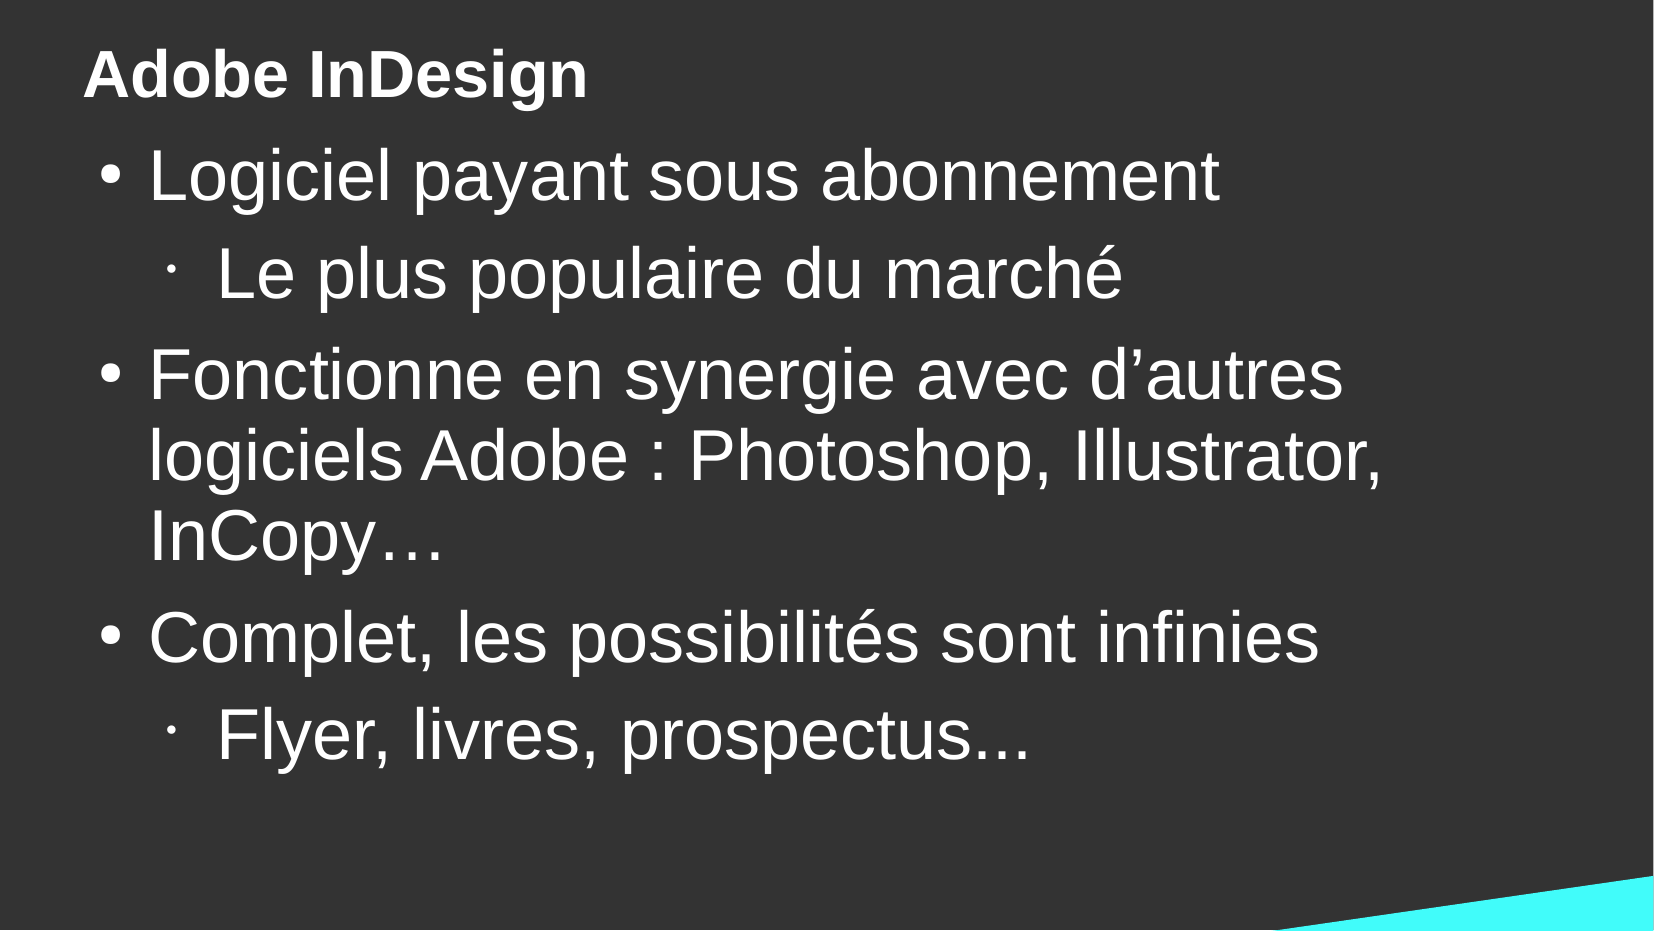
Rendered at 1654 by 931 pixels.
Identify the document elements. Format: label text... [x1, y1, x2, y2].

title Adobe InDesign [82, 37, 1571, 122]
list Logiciel payant sous abonnement Le plus populaire du marché Fonctionne en synergie avec d’autres logiciels Adobe : Photoshop, Illustrator, InCopy… Complet, les possibilités sont infinies Flyer, livres, prospectus... [80, 135, 1620, 777]
text_box [1271, 875, 1654, 931]
